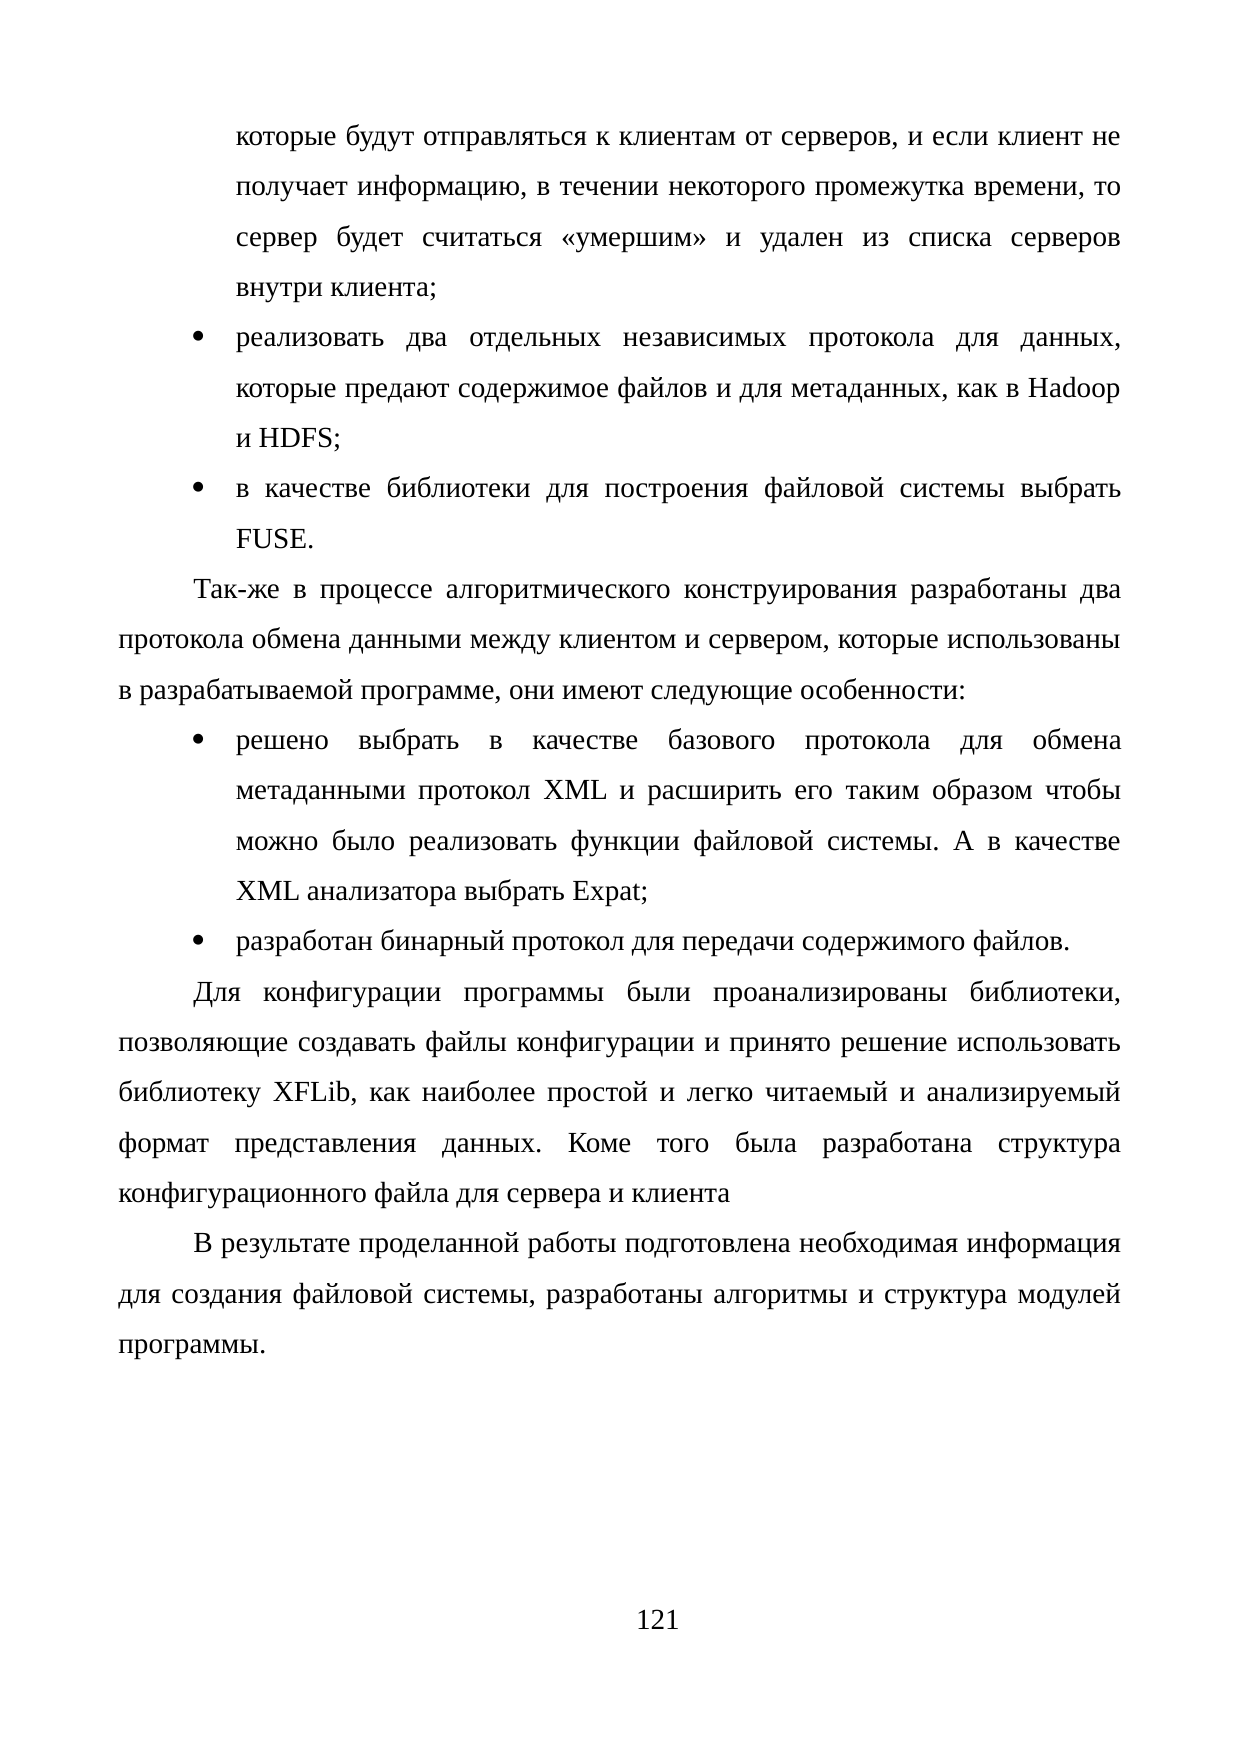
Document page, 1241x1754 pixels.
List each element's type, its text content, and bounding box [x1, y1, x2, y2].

list разработан бинарный протокол для передачи содержимого файлов. [193, 923, 1122, 957]
list реализовать два отдельных независимых протокола для данных, которые предают содержимое файлов и для метаданных, как в Hadoop и HDFS; [193, 319, 1122, 454]
list в качестве библиотеки для построения файловой системы выбрать FUSE. [193, 470, 1122, 554]
list которые будут отправляться к клиентам от серверов, и если клиент не получает информацию, в течении некоторого промежутка времени, то сервер будет считаться «умершим» и удален из списка серверов внутри клиента; [193, 118, 1122, 303]
list решено выбрать в качестве базового протокола для обмена метаданными протокол XML и расширить его таким образом чтобы можно было реализовать функции файловой системы. А в качестве XML анализатора выбрать Expat; [193, 722, 1122, 907]
text Для конфигурации программы были проанализированы библиотеки, позволяющие создавать файлы конфигурации и принято решение использовать библиотеку XFLib, как наиболее простой и легко читаемый и анализируемый формат представления данных. Коме того была разработана структура конфигурационного файла для сервера и клиента [118, 974, 1122, 1209]
text Так-же в процессе алгоритмического конструирования разработаны два протокола обмена данными между клиентом и сервером, которые использованы в разрабатываемой программе, они имеют следующие особенности: [118, 571, 1122, 705]
text В результате проделанной работы подготовлена необходимая информация для создания файловой системы, разработаны алгоритмы и структура модулей программы. [118, 1225, 1122, 1359]
